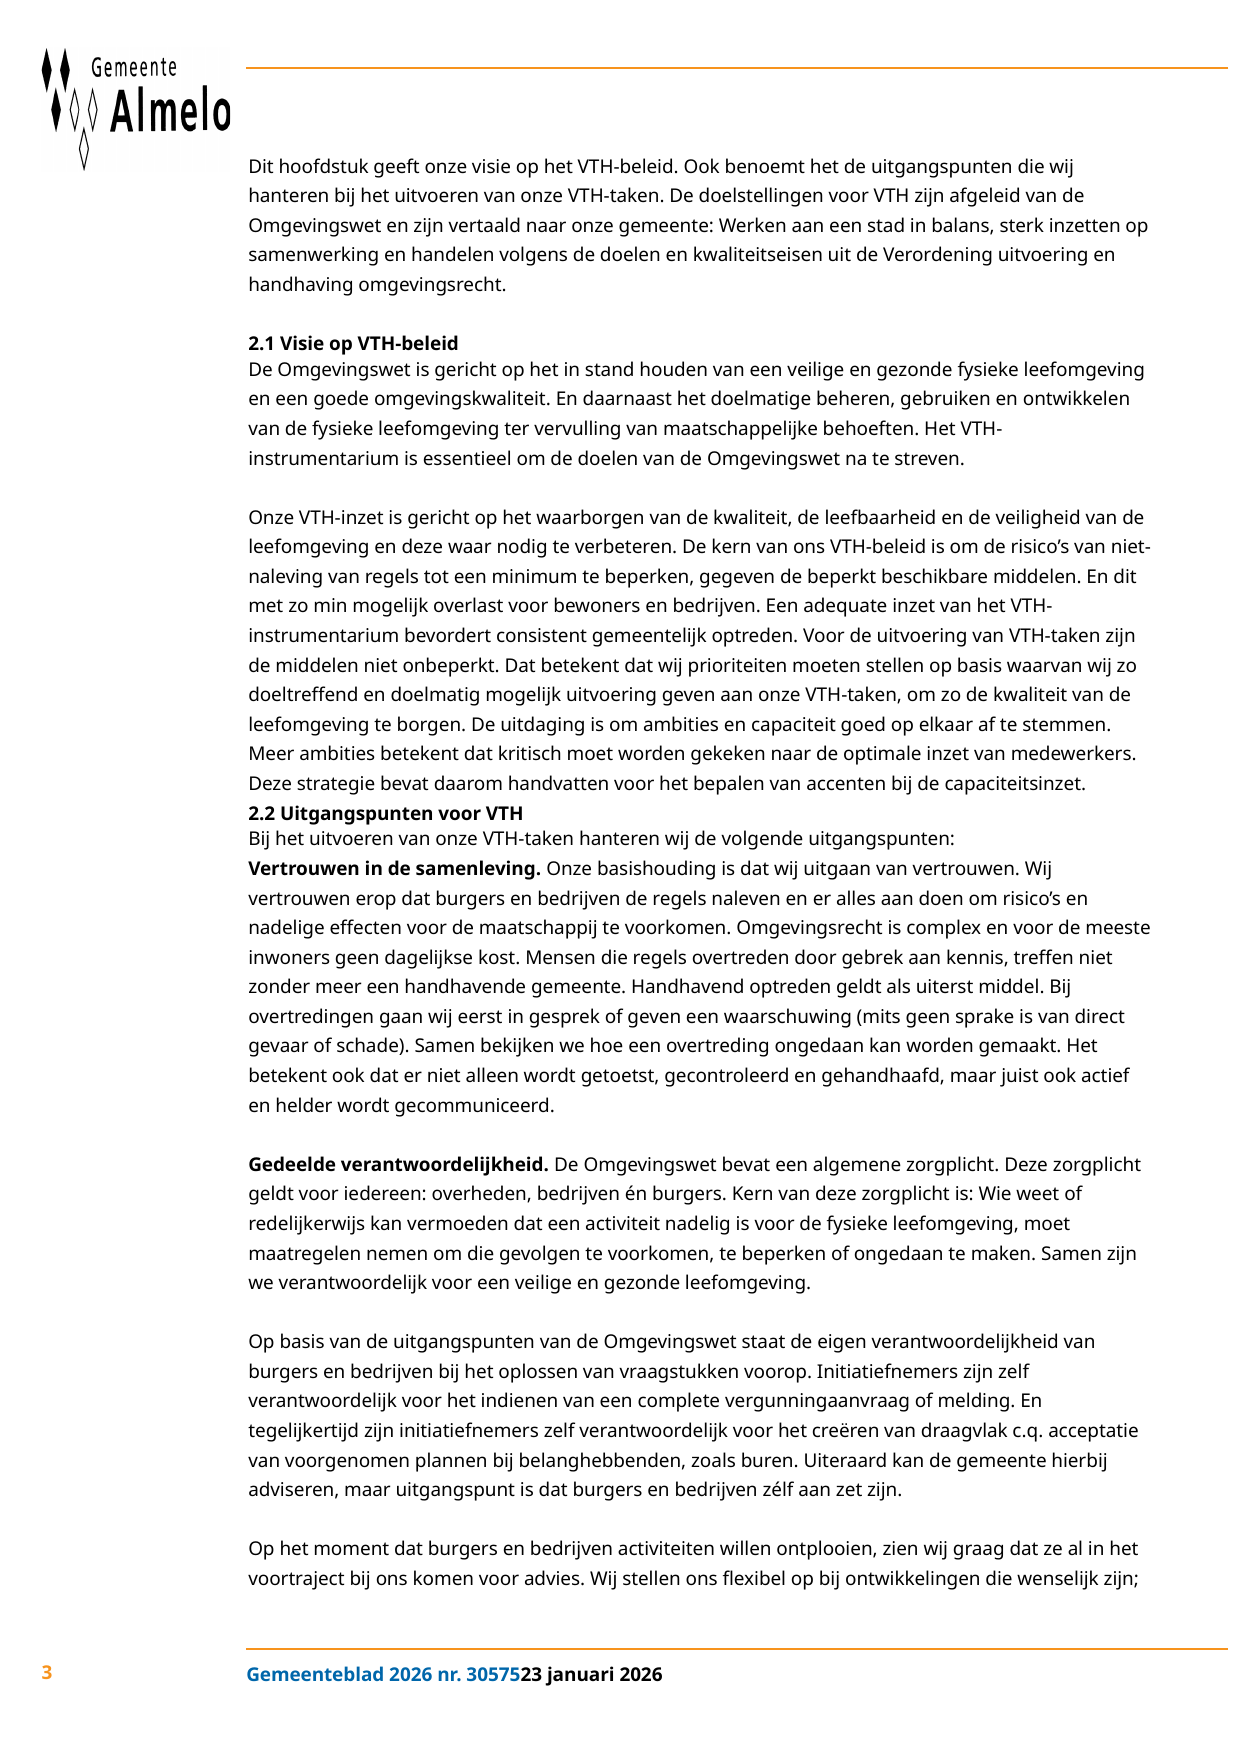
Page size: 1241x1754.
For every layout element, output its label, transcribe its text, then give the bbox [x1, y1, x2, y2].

picture [41, 47, 231, 172]
text Op het moment dat burgers en bedrijven activiteiten willen ontplooien, zien wij graag dat ze al in het voortraject bij ons komen voor advies. Wij stellen ons flexibel op bij ontwikkelingen die wenselijk zijn; [248, 1536, 1152, 1591]
text Onze VTH-inzet is gericht op het waarborgen van de kwaliteit, de leefbaarheid en de veiligheid van de leefomgeving en deze waar nodig te verbeteren. De kern van ons VTH-beleid is om de risico’s van niet-naleving van regels tot een minimum te beperken, gegeven de beperkt beschikbare middelen. En dit met zo min mogelijk overlast voor bewoners en bedrijven. Een adequate inzet van het VTH-instrumentarium bevordert consistent gemeentelijk optreden. Voor de uitvoering van VTH-taken zijn de middelen niet onbeperkt. Dat betekent dat wij prioriteiten moeten stellen op basis waarvan wij zo doeltreffend en doelmatig mogelijk uitvoering geven aan onze VTH-taken, om zo de kwaliteit van de leefomgeving te borgen. De uitdaging is om ambities en capaciteit goed op elkaar af te stemmen. Meer ambities betekent dat kritisch moet worden gekeken naar de optimale inzet van medewerkers. Deze strategie bevat daarom handvatten voor het bepalen van accenten bij de capaciteitsinzet. [248, 504, 1152, 796]
text 2.2 Uitgangspunten voor VTH [248, 800, 1152, 826]
text Dit hoofdstuk geeft onze visie op het VTH-beleid. Ook benoemt het de uitgangspunten die wij hanteren bij het uitvoeren van onze VTH-taken. De doelstellingen voor VTH zijn afgeleid van de Omgevingswet en zijn vertaald naar onze gemeente: Werken aan een stad in balans, sterk inzetten op samenwerking en handelen volgens de doelen en kwaliteitseisen uit de Verordening uitvoering en handhaving omgevingsrecht. [248, 153, 1152, 297]
text Gedeelde verantwoordelijkheid. De Omgevingswet bevat een algemene zorgplicht. Deze zorgplicht geldt voor iedereen: overheden, bedrijven én burgers. Kern van deze zorgplicht is: Wie weet of redelijkerwijs kan vermoeden dat een activiteit nadelig is voor de fysieke leefomgeving, moet maatregelen nemen om die gevolgen te voorkomen, te beperken of ongedaan te maken. Samen zijn we verantwoordelijk voor een veilige en gezonde leefomgeving. [248, 1151, 1152, 1295]
text Vertrouwen in de samenleving. Onze basishouding is dat wij uitgaan van vertrouwen. Wij vertrouwen erop dat burgers en bedrijven de regels naleven en er alles aan doen om risico’s en nadelige effecten voor de maatschappij te voorkomen. Omgevingsrecht is complex en voor de meeste inwoners geen dagelijkse kost. Mensen die regels overtreden door gebrek aan kennis, treffen niet zonder meer een handhavende gemeente. Handhavend optreden geldt als uiterst middel. Bij overtredingen gaan wij eerst in gesprek of geven een waarschuwing (mits geen sprake is van direct gevaar of schade). Samen bekijken we hoe een overtreding ongedaan kan worden gemaakt. Het betekent ook dat er niet alleen wordt getoetst, gecontroleerd en gehandhaafd, maar juist ook actief en helder wordt gecommuniceerd. [248, 855, 1152, 1117]
text Op basis van de uitgangspunten van de Omgevingswet staat de eigen verantwoordelijkheid van burgers en bedrijven bij het oplossen van vraagstukken voorop. Initiatiefnemers zijn zelf verantwoordelijk voor het indienen van een complete vergunningaanvraag of melding. En tegelijkertijd zijn initiatiefnemers zelf verantwoordelijk voor het creëren van draagvlak c.q. acceptatie van voorgenomen plannen bij belanghebbenden, zoals buren. Uiteraard kan de gemeente hierbij adviseren, maar uitgangspunt is dat burgers en bedrijven zélf aan zet zijn. [248, 1328, 1152, 1502]
text De Omgevingswet is gericht op het in stand houden van een veilige en gezonde fysieke leefomgeving en een goede omgevingskwaliteit. En daarnaast het doelmatige beheren, gebruiken en ontwikkelen van de fysieke leefomgeving ter vervulling van maatschappelijke behoeften. Het VTH-instrumentarium is essentieel om de doelen van de Omgevingswet na te streven. [248, 356, 1152, 471]
text 2.1 Visie op VTH-beleid [248, 330, 1152, 356]
text Bij het uitvoeren van onze VTH-taken hanteren wij de volgende uitgangspunten: [248, 826, 1152, 851]
